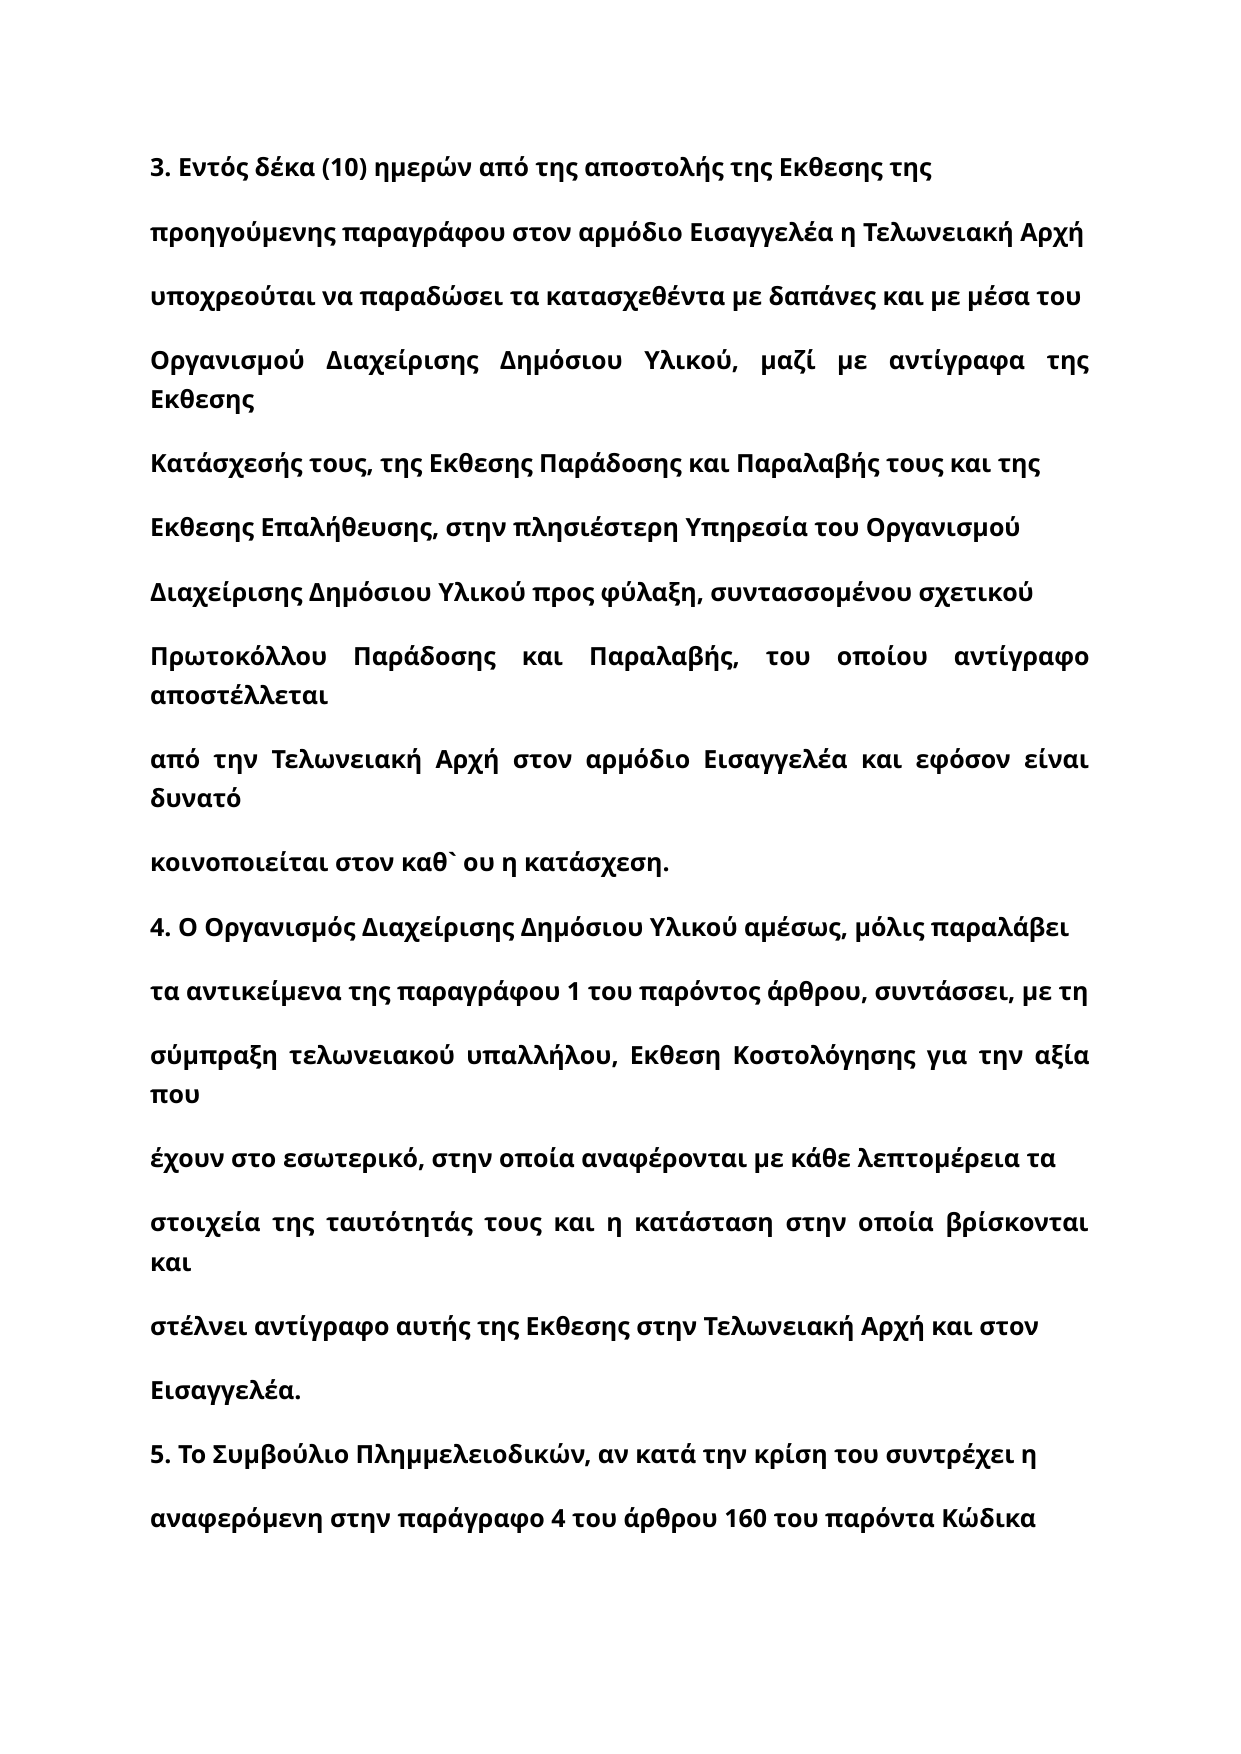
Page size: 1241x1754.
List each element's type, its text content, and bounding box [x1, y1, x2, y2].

text στοιχεία της ταυτότητάς τους και η κατάσταση στην οποία βρίσκονται και [150, 1205, 1090, 1278]
text στέλνει αντίγραφο αυτής της Εκθεσης στην Τελωνειακή Αρχή και στον [150, 1308, 1090, 1342]
text Εισαγγελέα. [150, 1372, 1090, 1407]
text Κατάσχεσής τους, της Εκθεσης Παράδοσης και Παραλαβής τους και της [150, 446, 1090, 480]
text σύμπραξη τελωνειακού υπαλλήλου, Εκθεση Κοστολόγησης για την αξία που [150, 1037, 1090, 1111]
text Διαχείρισης Δημόσιου Υλικού προς φύλαξη, συντασσομένου σχετικού [150, 574, 1090, 608]
text Πρωτοκόλλου Παράδοσης και Παραλαβής, του οποίου αντίγραφο αποστέλλεται [150, 638, 1090, 712]
text 4. Ο Οργανισμός Διαχείρισης Δημόσιου Υλικού αμέσως, μόλις παραλάβει [150, 909, 1090, 943]
text κοινοποιείται στον καθ` ου η κατάσχεση. [150, 845, 1090, 879]
text από την Τελωνειακή Αρχή στον αρμόδιο Εισαγγελέα και εφόσον είναι δυνατό [150, 742, 1090, 815]
text τα αντικείμενα της παραγράφου 1 του παρόντος άρθρου, συντάσσει, με τη [150, 973, 1090, 1007]
text Εκθεσης Επαλήθευσης, στην πλησιέστερη Υπηρεσία του Οργανισμού [150, 510, 1090, 544]
text Οργανισμού Διαχείρισης Δημόσιου Υλικού, μαζί με αντίγραφα της Εκθεσης [150, 342, 1090, 416]
text 5. Το Συμβούλιο Πλημμελειοδικών, αν κατά την κρίση του συντρέχει η [150, 1437, 1090, 1471]
text έχουν στο εσωτερικό, στην οποία αναφέρονται με κάθε λεπτομέρεια τα [150, 1141, 1090, 1175]
text υποχρεούται να παραδώσει τα κατασχεθέντα με δαπάνες και με μέσα του [150, 278, 1090, 312]
text προηγούμενης παραγράφου στον αρμόδιο Εισαγγελέα η Τελωνειακή Αρχή [150, 214, 1090, 248]
text αναφερόμενη στην παράγραφο 4 του άρθρου 160 του παρόντα Κώδικα [150, 1501, 1090, 1535]
text 3. Εντός δέκα (10) ημερών από της αποστολής της Εκθεσης της [150, 150, 1090, 184]
